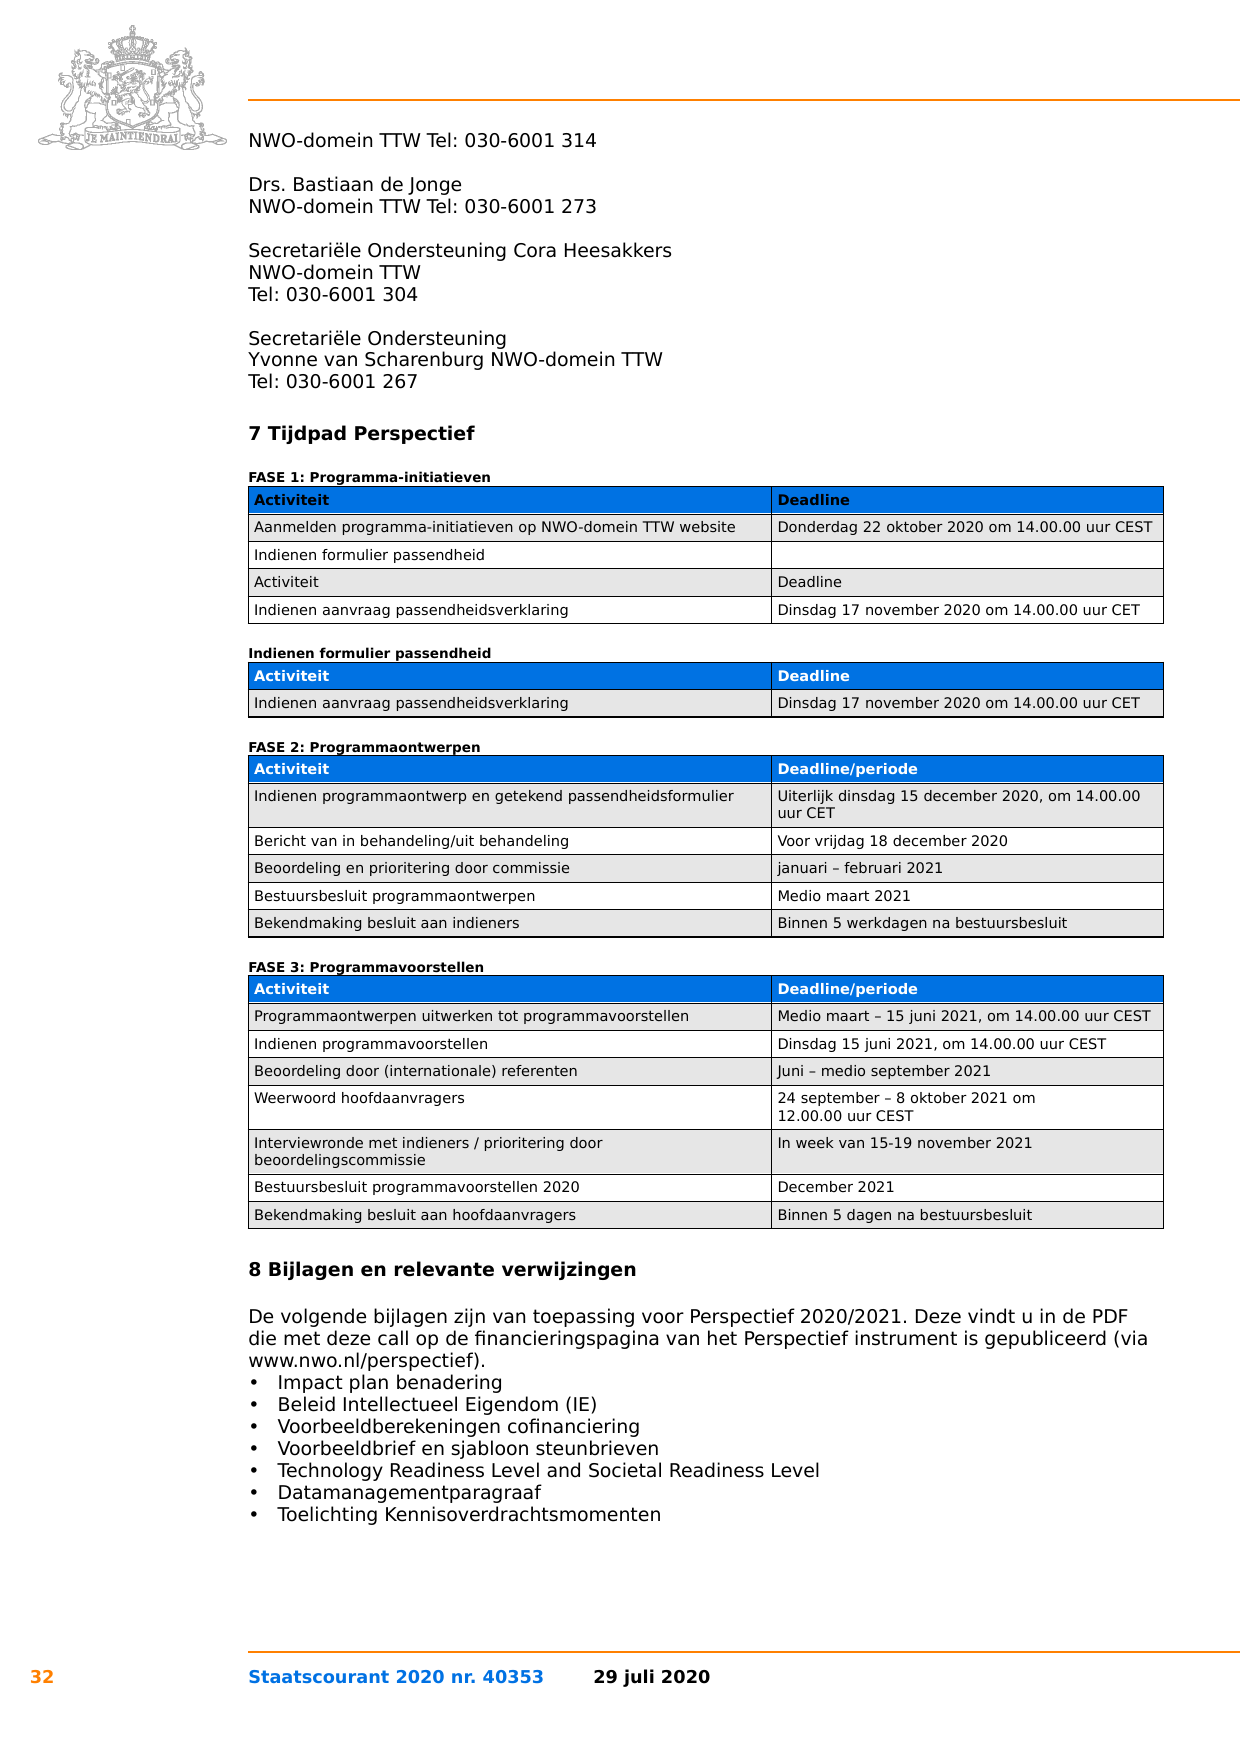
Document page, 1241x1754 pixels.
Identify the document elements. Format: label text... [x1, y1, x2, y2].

text Secretariële Ondersteuning Cora Heesakkers [248, 239, 1163, 262]
table_cell Dinsdag 15 juni 2021, om 14.00.00 uur CEST [772, 1031, 1163, 1057]
table_cell Weerwoord hoofdaanvragers [249, 1086, 771, 1129]
table_cell Aanmelden programma-initiatieven op NWO-domein TTW website [249, 515, 771, 541]
table_cell Beoordeling door (internationale) referenten [249, 1058, 771, 1085]
table_cell In week van 15-19 november 2021 [772, 1130, 1163, 1173]
table_cell Bericht van in behandeling/uit behandeling [249, 828, 771, 854]
text De volgende bijlagen zijn van toepassing voor Perspectief 2020/2021. Deze vindt u in de PDF die met deze call op de financieringspagina van het Perspectief instrument is gepubliceerd (via www.nwo.nl/perspectief). [248, 1306, 1163, 1372]
table_header FASE 1: Programma-initiatieven [248, 470, 1163, 486]
table_cell Activiteit [249, 487, 771, 513]
table_cell Indienen formulier passendheid [249, 542, 771, 568]
table_cell Deadline [772, 569, 1163, 596]
table_cell Indienen aanvraag passendheidsverklaring [249, 597, 771, 623]
table_cell December 2021 [772, 1175, 1163, 1201]
table_cell Interviewronde met indieners / prioritering door beoordelingscommissie [249, 1130, 771, 1173]
table_header Indienen formulier passendheid [248, 646, 1163, 662]
table_cell Deadline [772, 663, 1163, 689]
text • Toelichting Kennisoverdrachtsmomenten [248, 1504, 1163, 1526]
table_cell Bekendmaking besluit aan hoofdaanvragers [249, 1202, 771, 1228]
table_cell Activiteit [249, 756, 771, 782]
subtitle 8 Bijlagen en relevante verwijzingen [248, 1259, 1163, 1281]
table_cell Deadline/periode [772, 976, 1163, 1002]
table_cell Bekendmaking besluit aan indieners [249, 910, 771, 936]
table_cell Bestuursbesluit programmaontwerpen [249, 883, 771, 909]
table_cell 24 september – 8 oktober 2021 om 12.00.00 uur CEST [772, 1086, 1163, 1129]
text • Voorbeeldbrief en sjabloon steunbrieven [248, 1438, 1163, 1460]
text Drs. Bastiaan de Jonge [248, 174, 1163, 196]
text • Technology Readiness Level and Societal Readiness Level [248, 1460, 1163, 1482]
picture [38, 25, 227, 150]
table_cell Indienen programmavoorstellen [249, 1031, 771, 1057]
text Tel: 030-6001 304 [248, 283, 1163, 306]
table_cell Activiteit [249, 663, 771, 689]
table_cell Activiteit [249, 569, 771, 596]
text • Impact plan benadering [248, 1372, 1163, 1394]
table_cell Dinsdag 17 november 2020 om 14.00.00 uur CET [772, 597, 1163, 623]
text NWO-domein TTW [248, 262, 1163, 283]
text Yvonne van Scharenburg NWO-domein TTW [248, 349, 1163, 371]
table_cell Indienen aanvraag passendheidsverklaring [249, 690, 771, 716]
table_cell Dinsdag 17 november 2020 om 14.00.00 uur CET [772, 690, 1163, 716]
table_cell Bestuursbesluit programmavoorstellen 2020 [249, 1175, 771, 1201]
text Tel: 030-6001 267 [248, 371, 1163, 393]
table_cell Binnen 5 dagen na bestuursbesluit [772, 1202, 1163, 1228]
table_cell Voor vrijdag 18 december 2020 [772, 828, 1163, 854]
table_cell Deadline [772, 487, 1163, 513]
table_cell Programmaontwerpen uitwerken tot programmavoorstellen [249, 1004, 771, 1030]
table_cell Medio maart 2021 [772, 883, 1163, 909]
table_header FASE 2: Programmaontwerpen [248, 739, 1163, 755]
table_cell Beoordeling en prioritering door commissie [249, 855, 771, 882]
text • Beleid Intellectueel Eigendom (IE) [248, 1394, 1163, 1416]
table_cell Donderdag 22 oktober 2020 om 14.00.00 uur CEST [772, 515, 1163, 541]
text NWO-domein TTW Tel: 030-6001 273 [248, 196, 1163, 218]
table_cell [772, 542, 1163, 568]
subtitle 7 Tijdpad Perspectief [248, 423, 1163, 445]
table_cell Juni – medio september 2021 [772, 1058, 1163, 1085]
table_header FASE 3: Programmavoorstellen [248, 959, 1163, 975]
text • Datamanagementparagraaf [248, 1482, 1163, 1504]
table_cell Deadline/periode [772, 756, 1163, 782]
table_cell Uiterlijk dinsdag 15 december 2020, om 14.00.00 uur CET [772, 784, 1163, 827]
table_cell januari – februari 2021 [772, 855, 1163, 882]
table_cell Activiteit [249, 976, 771, 1002]
table_cell Medio maart – 15 juni 2021, om 14.00.00 uur CEST [772, 1004, 1163, 1030]
table_cell Binnen 5 werkdagen na bestuursbesluit [772, 910, 1163, 936]
text NWO-domein TTW Tel: 030-6001 314 [248, 130, 1163, 152]
text Secretariële Ondersteuning [248, 327, 1163, 349]
table_cell Indienen programmaontwerp en getekend passendheidsformulier [249, 784, 771, 827]
text • Voorbeeldberekeningen cofinanciering [248, 1416, 1163, 1438]
